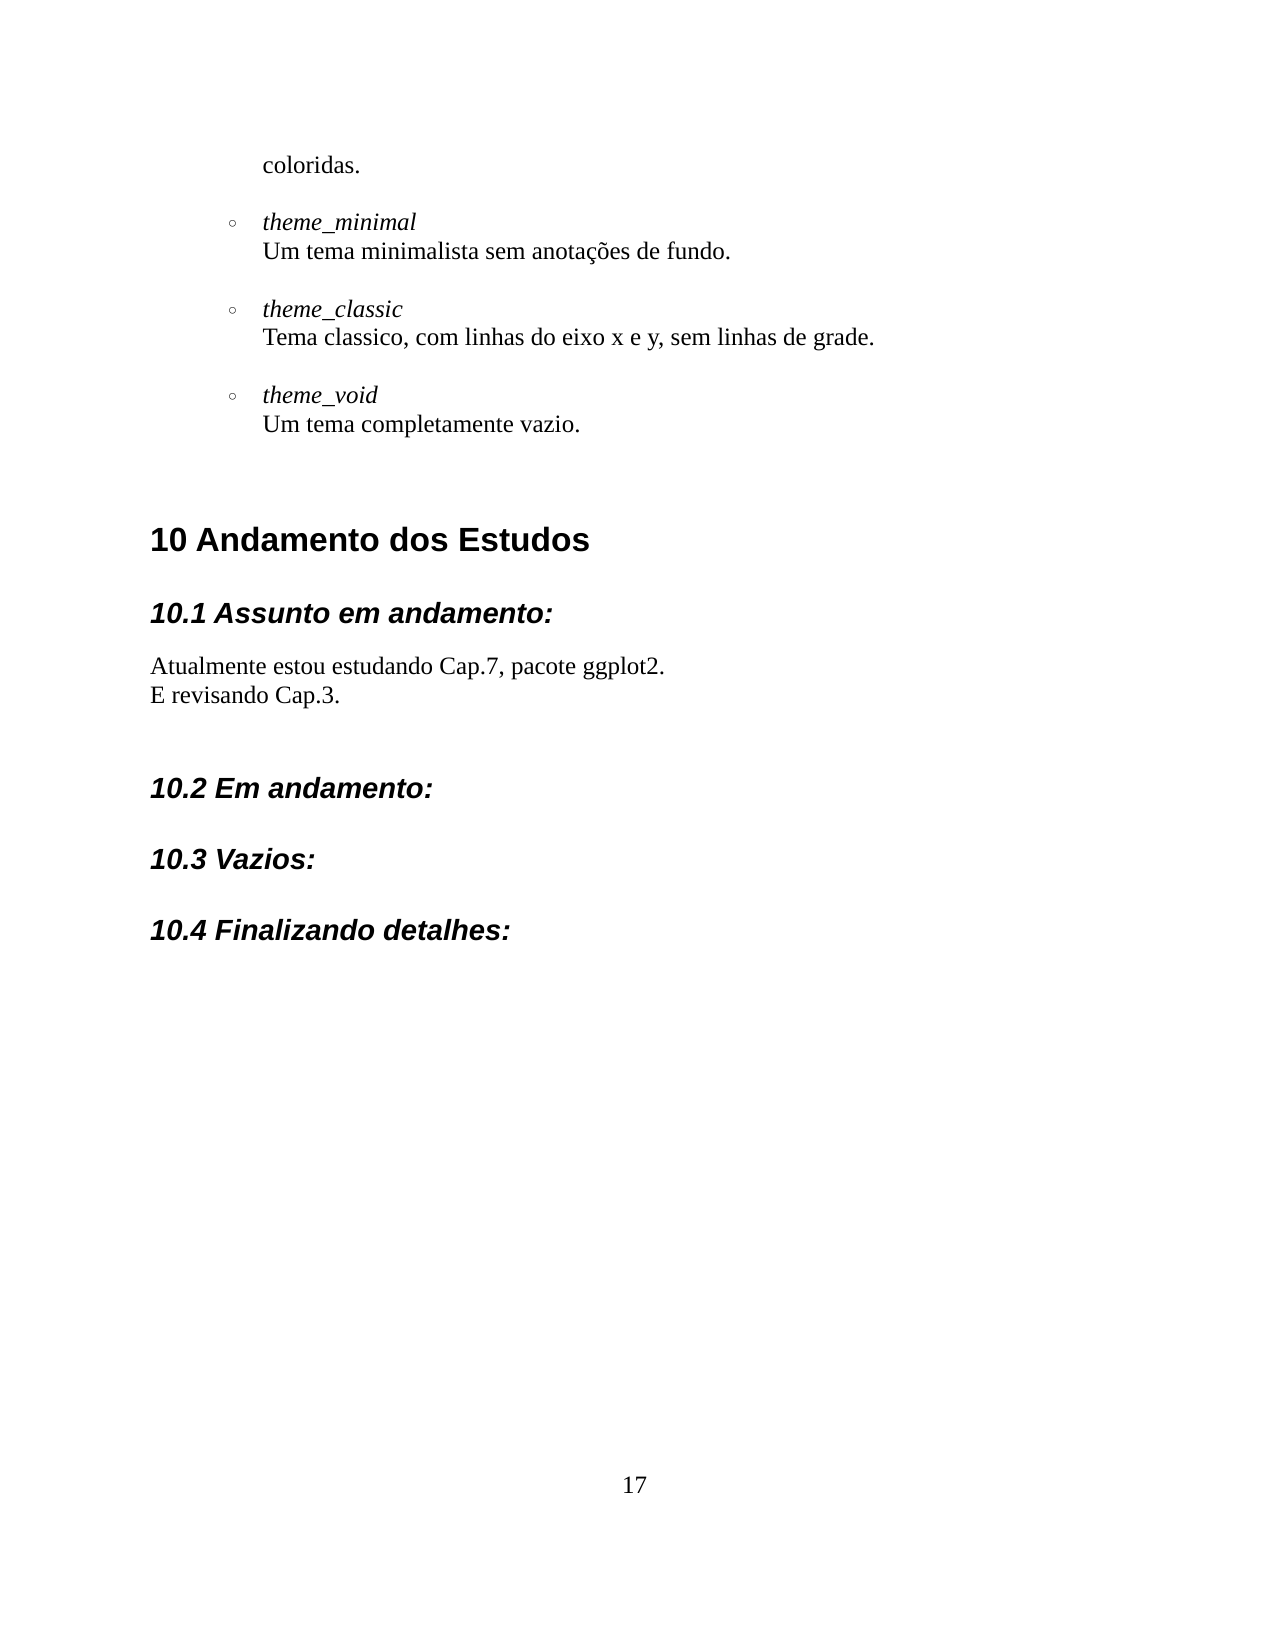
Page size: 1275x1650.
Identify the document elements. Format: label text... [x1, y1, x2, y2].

list theme_minimal Um tema minimalista sem anotações de fundo. [225, 207, 1125, 294]
subtitle 10.2 Em andamento: [150, 771, 1125, 805]
subtitle 10.3 Vazios: [150, 842, 1125, 876]
text Atualmente estou estudando Cap.7, pacote ggplot2. E revisando Cap.3. [150, 651, 1125, 737]
subtitle 10.1 Assunto em andamento: [150, 596, 1125, 630]
subtitle 10 Andamento dos Estudos [150, 520, 1125, 559]
list theme_void Um tema completamente vazio. [225, 380, 1125, 466]
list theme_classic Tema classico, com linhas do eixo x e y, sem linhas de grade. [225, 294, 1125, 380]
list coloridas. [225, 150, 1125, 207]
subtitle 10.4 Finalizando detalhes: [150, 913, 1125, 947]
